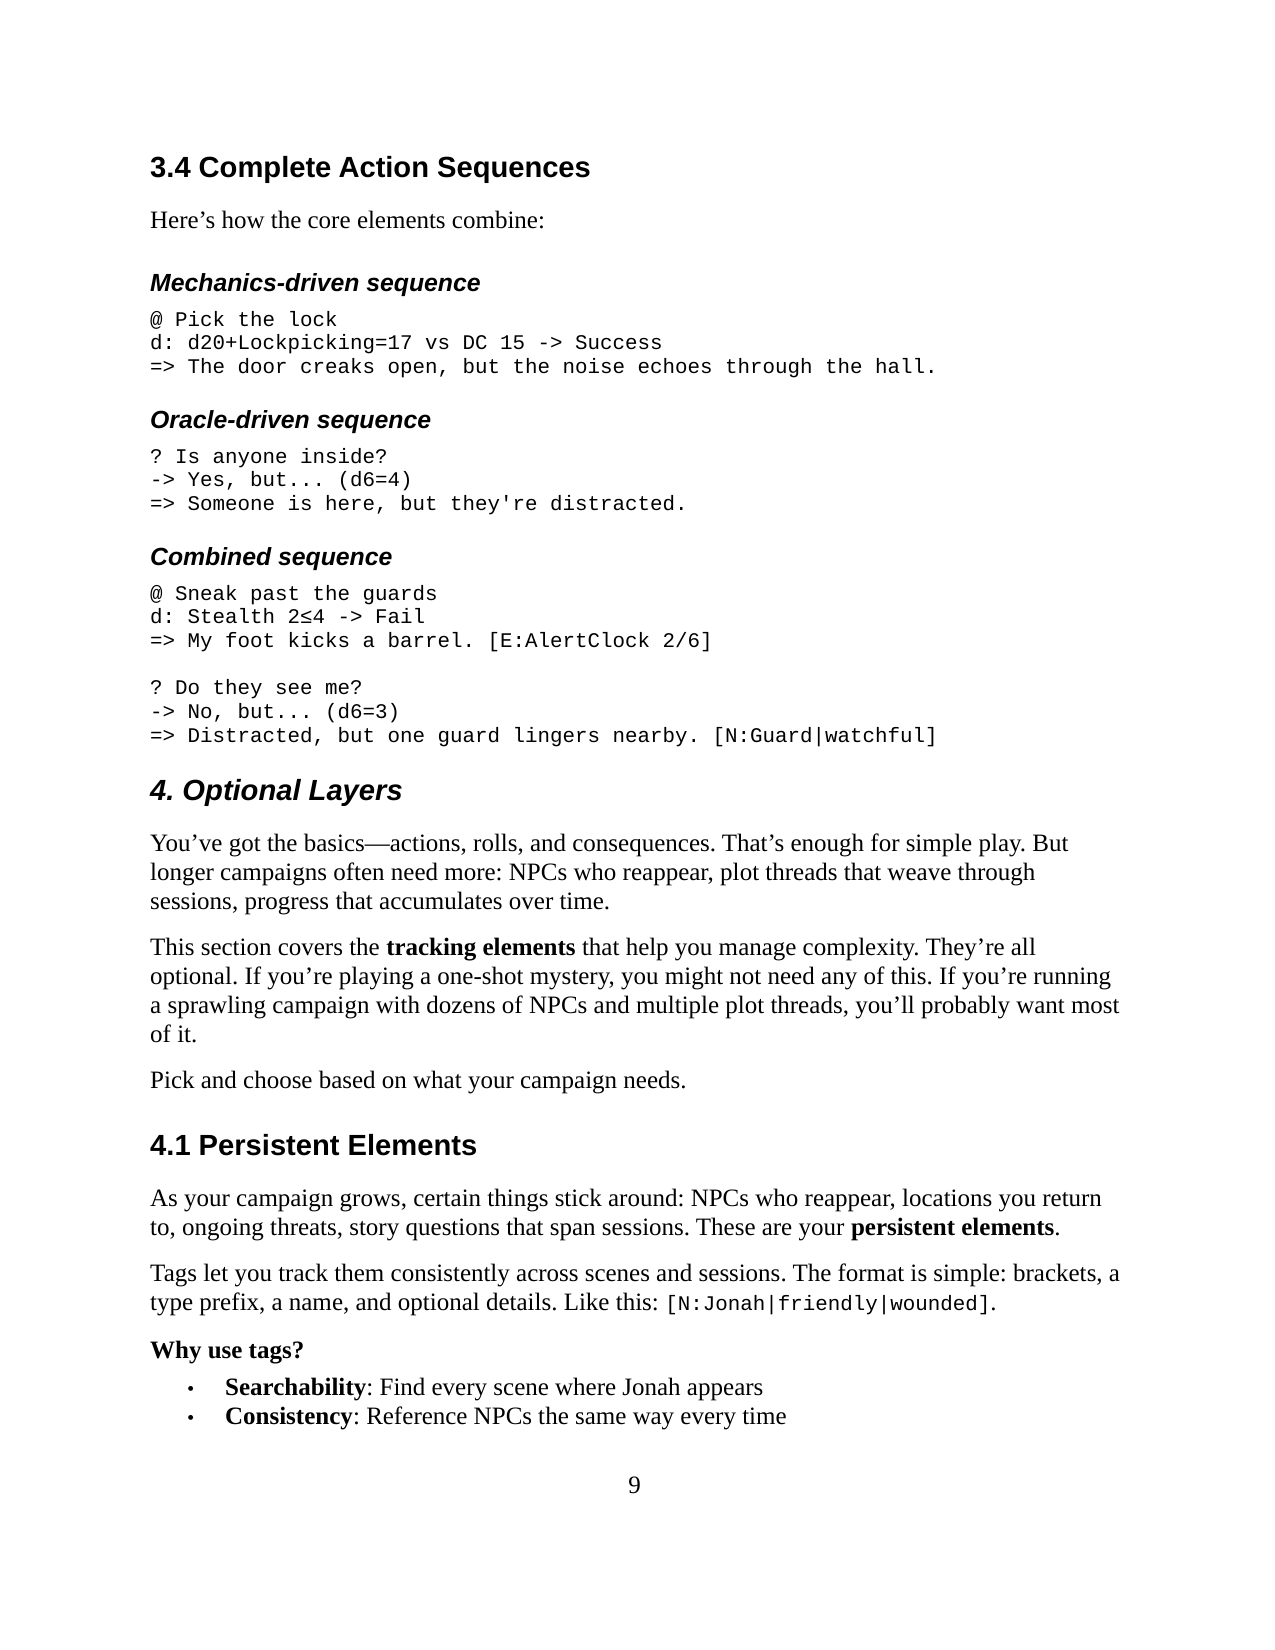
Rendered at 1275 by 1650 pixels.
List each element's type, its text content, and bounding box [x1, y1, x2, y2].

text -> No, but... (d6=3) [150, 701, 1125, 724]
text @ Pick the lock [150, 309, 1125, 332]
list Searchability: Find every scene where Jonah appears [187, 1372, 1125, 1401]
text d: Stealth 2≤4 -> Fail [150, 606, 1125, 630]
text => My foot kicks a barrel. [E:AlertClock 2/6] [150, 630, 1125, 654]
text => Distracted, but one guard lingers nearby. [N:Guard|watchful] [150, 724, 1125, 748]
text Here’s how the core elements combine: [150, 205, 1125, 234]
text -> Yes, but... (d6=4) [150, 469, 1125, 493]
text As your campaign grows, certain things stick around: NPCs who reappear, locations you return to, ongoing threats, story questions that span sessions. These are your persistent elements. [150, 1183, 1125, 1241]
text d: d20+Lockpicking=17 vs DC 15 -> Success [150, 332, 1125, 356]
text @ Sneak past the guards [150, 583, 1125, 606]
list Consistency: Reference NPCs the same way every time [187, 1401, 1125, 1430]
subtitle 4.1 Persistent Elements [150, 1128, 1125, 1162]
text => The door creaks open, but the noise echoes through the hall. [150, 356, 1125, 380]
subtitle Mechanics-driven sequence [150, 268, 1125, 296]
text ? Do they see me? [150, 677, 1125, 701]
text Tags let you track them consistently across scenes and sessions. The format is simple: brackets, a type prefix, a name, and optional details. Like this: [N:Jonah|friendly|wounded]. [150, 1258, 1125, 1317]
text This section covers the tracking elements that help you manage complexity. They’re all optional. If you’re playing a one-shot mystery, you might not need any of this. If you’re running a sprawling campaign with dozens of NPCs and multiple plot threads, you’ll probably want most of it. [150, 932, 1125, 1047]
subtitle 3.4 Complete Action Sequences [150, 150, 1125, 183]
subtitle 4. Optional Layers [150, 773, 1125, 807]
text Why use tags? [150, 1335, 1125, 1363]
subtitle Oracle-driven sequence [150, 405, 1125, 433]
text Pick and choose based on what your campaign needs. [150, 1065, 1125, 1094]
text You’ve got the basics—actions, rolls, and consequences. That’s enough for simple play. But longer campaigns often need more: NPCs who reappear, plot threads that weave through sessions, progress that accumulates over time. [150, 828, 1125, 914]
text => Someone is here, but they're distracted. [150, 493, 1125, 517]
text ? Is anyone inside? [150, 446, 1125, 469]
subtitle Combined sequence [150, 542, 1125, 570]
